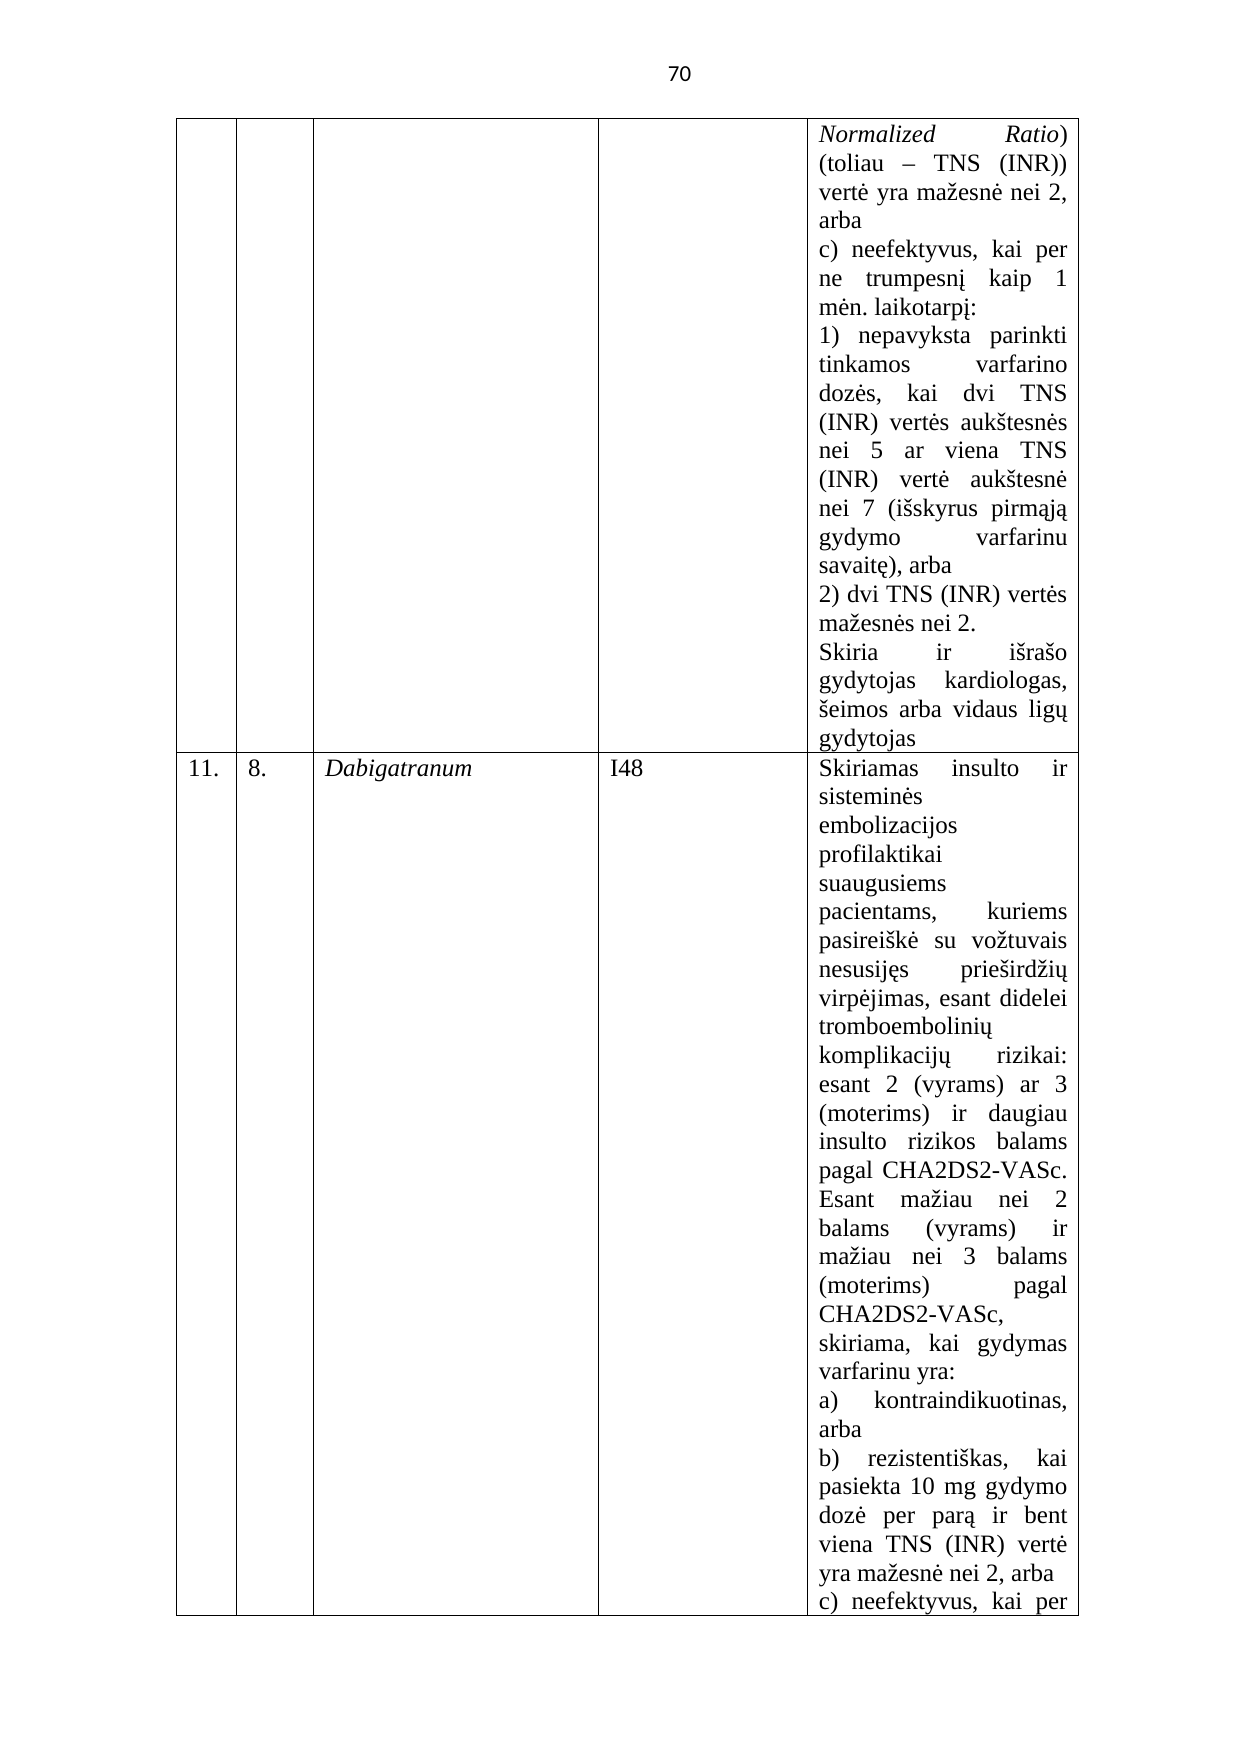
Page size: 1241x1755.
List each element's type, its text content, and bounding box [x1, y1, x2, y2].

table_cell Normalized Ratio) (toliau – TNS (INR)) vertė yra mažesnė nei 2, arba c) neefektyvus, kai per ne trumpesnį kaip 1 mėn. laikotarpį: 1) nepavyksta parinkti tinkamos varfarino dozės, kai dvi TNS (INR) vertės aukštesnės nei 5 ar viena TNS (INR) vertė aukštesnė nei 7 (išskyrus pirmąją gydymo varfarinu savaitę), arba 2) dvi TNS (INR) vertės mažesnės nei 2. Skiria ir išrašo gydytojas kardiologas, šeimos arba vidaus ligų gydytojas [808, 119, 1078, 752]
table_cell [1079, 752, 1083, 1615]
table_cell [1084, 752, 1088, 1615]
table_cell [599, 119, 807, 752]
table_cell 11. [177, 753, 236, 1615]
table_cell [1088, 752, 1093, 1615]
table_cell [1079, 118, 1083, 752]
table_cell Skiriamas insulto ir sisteminės embolizacijos profilaktikai suaugusiems pacientams, kuriems pasireiškė su vožtuvais nesusijęs prieširdžių virpėjimas, esant didelei tromboembolinių komplikacijų rizikai: esant 2 (vyrams) ar 3 (moterims) ir daugiau insulto rizikos balams pagal CHA2DS2-VASc. Esant mažiau nei 2 balams (vyrams) ir mažiau nei 3 balams (moterims) pagal CHA2DS2-VASc, skiriama, kai gydymas varfarinu yra: a) kontraindikuotinas, arba b) rezistentiškas, kai pasiekta 10 mg gydymo dozė per parą ir bent viena TNS (INR) vertė yra mažesnė nei 2, arba c) neefektyvus, kai per [808, 753, 1078, 1615]
table_cell [1099, 752, 1103, 1615]
table_cell [1109, 118, 1123, 752]
table_cell [1103, 118, 1109, 752]
table_cell [177, 119, 236, 752]
table_cell [237, 119, 313, 752]
table_cell 8. [237, 753, 313, 1615]
table_cell [1093, 118, 1099, 752]
table_cell [1099, 118, 1103, 752]
table_cell [1088, 118, 1093, 752]
table_cell [1093, 752, 1099, 1615]
table_cell I48 [599, 753, 807, 1615]
table_cell [1103, 752, 1109, 1615]
table_cell [1109, 752, 1123, 1615]
table_cell [314, 119, 598, 752]
table_cell [1084, 118, 1088, 752]
table_cell Dabigatranum [314, 753, 598, 1615]
